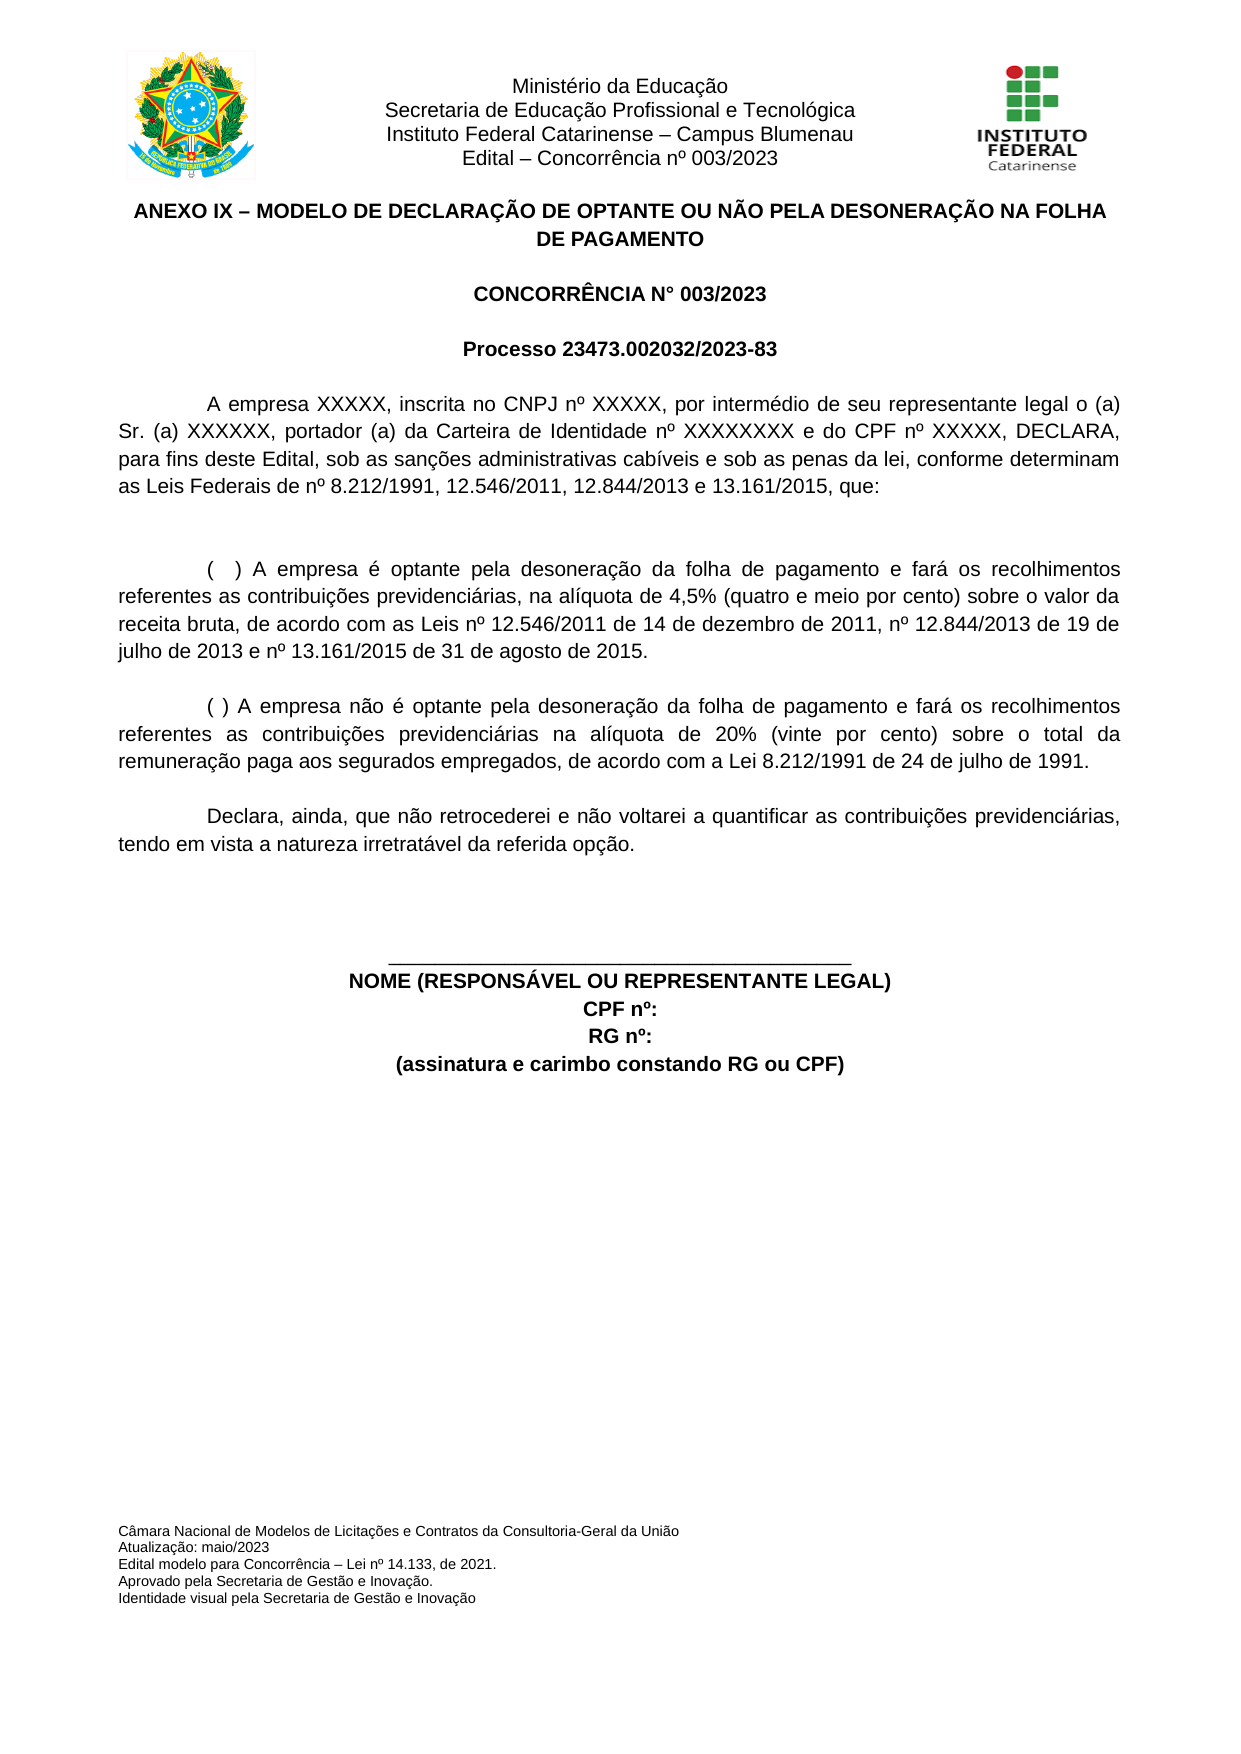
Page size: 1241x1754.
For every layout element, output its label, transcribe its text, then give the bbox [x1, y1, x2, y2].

text ( ) A empresa não é optante pela desoneração da folha de pagamento e fará os recolhimentos referentes as contribuições previdenciárias na alíquota de 20% (vinte por cento) sobre o total da remuneração paga aos segurados empregados, de acordo com a Lei 8.212/1991 de 24 de julho de 1991. [118, 694, 1122, 773]
picture [222, 163, 231, 169]
text CPF nº: [118, 997, 1122, 1021]
picture [216, 156, 224, 162]
text ________________________________________ [118, 942, 1122, 966]
text CONCORRÊNCIA N° 003/2023 [118, 282, 1122, 306]
picture [963, 54, 1102, 182]
text ANEXO IX – MODELO DE DECLARAÇÃO DE OPTANTE OU NÃO PELA DESONERAÇÃO NA FOLHA DE PAGAMENTO [118, 199, 1122, 251]
picture [209, 148, 254, 178]
text Declara, ainda, que não retrocederei e não voltarei a quantificar as contribuições previdenciárias, tendo em vista a natureza irretratável da referida opção. [118, 804, 1122, 856]
text A empresa XXXXX, inscrita no CNPJ nº XXXXX, por intermédio de seu representante legal o (a) Sr. (a) XXXXXX, portador (a) da Carteira de Identidade nº XXXXXXXX e do CPF nº XXXXX, DECLARA, para fins deste Edital, sob as sanções administrativas cabíveis e sob as penas da lei, conforme determinam as Leis Federais de nº 8.212/1991, 12.546/2011, 12.844/2013 e 13.161/2015, que: [118, 392, 1122, 498]
text RG nº: [118, 1024, 1122, 1048]
text Processo 23473.002032/2023-83 [118, 337, 1122, 361]
text ( ) A empresa é optante pela desoneração da folha de pagamento e fará os recolhimentos referentes as contribuições previdenciárias, na alíquota de 4,5% (quatro e meio por cento) sobre o valor da receita bruta, de acordo com as Leis nº 12.546/2011 de 14 de dezembro de 2011, nº 12.844/2013 de 19 de julho de 2013 e nº 13.161/2015 de 31 de agosto de 2015. [118, 557, 1122, 663]
picture [152, 152, 167, 162]
text (assinatura e carimbo constando RG ou CPF) [118, 1052, 1122, 1076]
picture [128, 147, 174, 178]
text NOME (RESPONSÁVEL OU REPRESENTANTE LEGAL) [118, 969, 1122, 993]
picture [128, 52, 254, 178]
